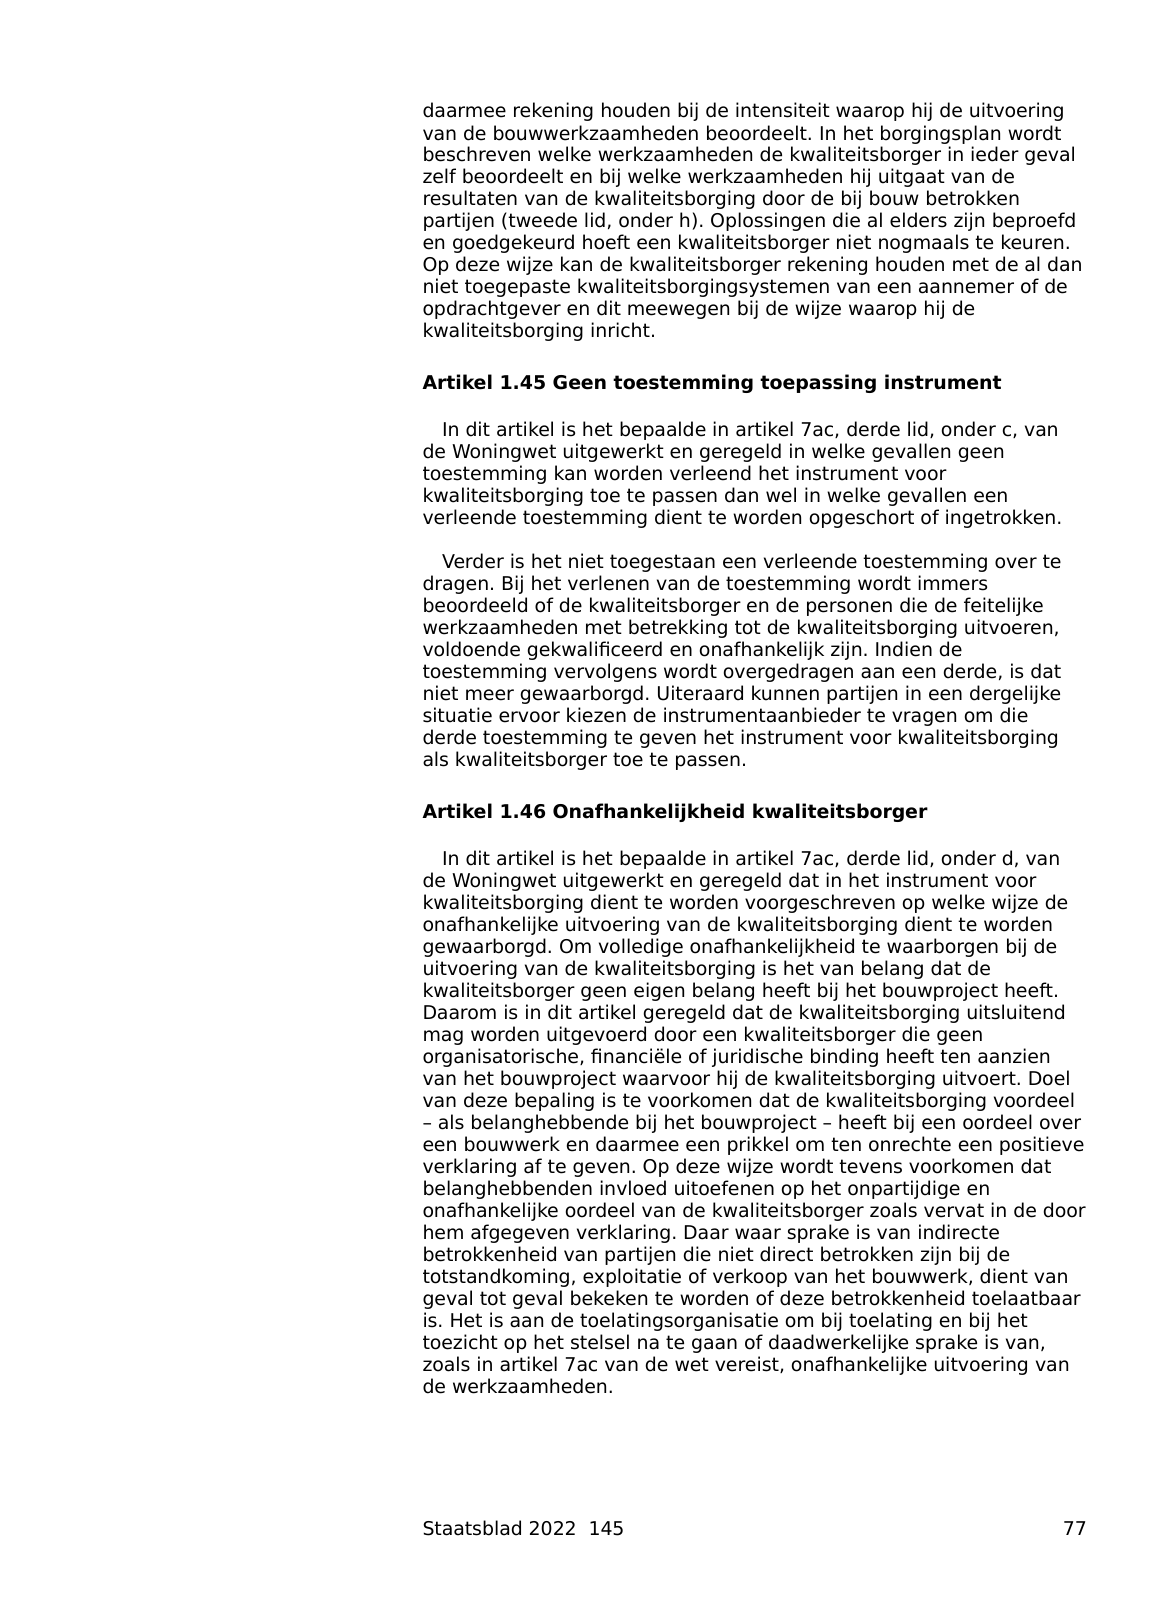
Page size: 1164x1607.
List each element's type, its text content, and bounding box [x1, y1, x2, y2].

text In dit artikel is het bepaalde in artikel 7ac, derde lid, onder c, van de Woningwet uitgewerkt en geregeld in welke gevallen geen toestemming kan worden verleend het instrument voor kwaliteitsborging toe te passen dan wel in welke gevallen een verleende toestemming dient te worden opgeschort of ingetrokken. [422, 419, 1087, 529]
subtitle Artikel 1.46 Onafhankelijkheid kwaliteitsborger [422, 801, 1087, 823]
text Verder is het niet toegestaan een verleende toestemming over te dragen. Bij het verlenen van de toestemming wordt immers beoordeeld of de kwaliteitsborger en de personen die de feitelijke werkzaamheden met betrekking tot de kwaliteitsborging uitvoeren, voldoende gekwalificeerd en onafhankelijk zijn. Indien de toestemming vervolgens wordt overgedragen aan een derde, is dat niet meer gewaarborgd. Uiteraard kunnen partijen in een dergelijke situatie ervoor kiezen de instrumentaanbieder te vragen om die derde toestemming te geven het instrument voor kwaliteitsborging als kwaliteitsborger toe te passen. [422, 551, 1087, 771]
text In dit artikel is het bepaalde in artikel 7ac, derde lid, onder d, van de Woningwet uitgewerkt en geregeld dat in het instrument voor kwaliteitsborging dient te worden voorgeschreven op welke wijze de onafhankelijke uitvoering van de kwaliteitsborging dient te worden gewaarborgd. Om volledige onafhankelijkheid te waarborgen bij de uitvoering van de kwaliteitsborging is het van belang dat de kwaliteitsborger geen eigen belang heeft bij het bouwproject heeft. Daarom is in dit artikel geregeld dat de kwaliteitsborging uitsluitend mag worden uitgevoerd door een kwaliteitsborger die geen organisatorische, financiële of juridische binding heeft ten aanzien van het bouwproject waarvoor hij de kwaliteitsborging uitvoert. Doel van deze bepaling is te voorkomen dat de kwaliteitsborging voordeel – als belanghebbende bij het bouwproject – heeft bij een oordeel over een bouwwerk en daarmee een prikkel om ten onrechte een positieve verklaring af te geven. Op deze wijze wordt tevens voorkomen dat belanghebbenden invloed uitoefenen op het onpartijdige en onafhankelijke oordeel van de kwaliteitsborger zoals vervat in de door hem afgegeven verklaring. Daar waar sprake is van indirecte betrokkenheid van partijen die niet direct betrokken zijn bij de totstandkoming, exploitatie of verkoop van het bouwwerk, dient van geval tot geval bekeken te worden of deze betrokkenheid toelaatbaar is. Het is aan de toelatingsorganisatie om bij toelating en bij het toezicht op het stelsel na te gaan of daadwerkelijke sprake is van, zoals in artikel 7ac van de wet vereist, onafhankelijke uitvoering van de werkzaamheden. [422, 848, 1087, 1397]
subtitle Artikel 1.45 Geen toestemming toepassing instrument [422, 372, 1087, 394]
text daarmee rekening houden bij de intensiteit waarop hij de uitvoering van de bouwwerkzaamheden beoordeelt. In het borgingsplan wordt beschreven welke werkzaamheden de kwaliteitsborger in ieder geval zelf beoordeelt en bij welke werkzaamheden hij uitgaat van de resultaten van de kwaliteitsborging door de bij bouw betrokken partijen (tweede lid, onder h). Oplossingen die al elders zijn beproefd en goedgekeurd hoeft een kwaliteitsborger niet nogmaals te keuren. Op deze wijze kan de kwaliteitsborger rekening houden met de al dan niet toegepaste kwaliteitsborgingsystemen van een aannemer of de opdrachtgever en dit meewegen bij de wijze waarop hij de kwaliteitsborging inricht. [422, 100, 1087, 342]
